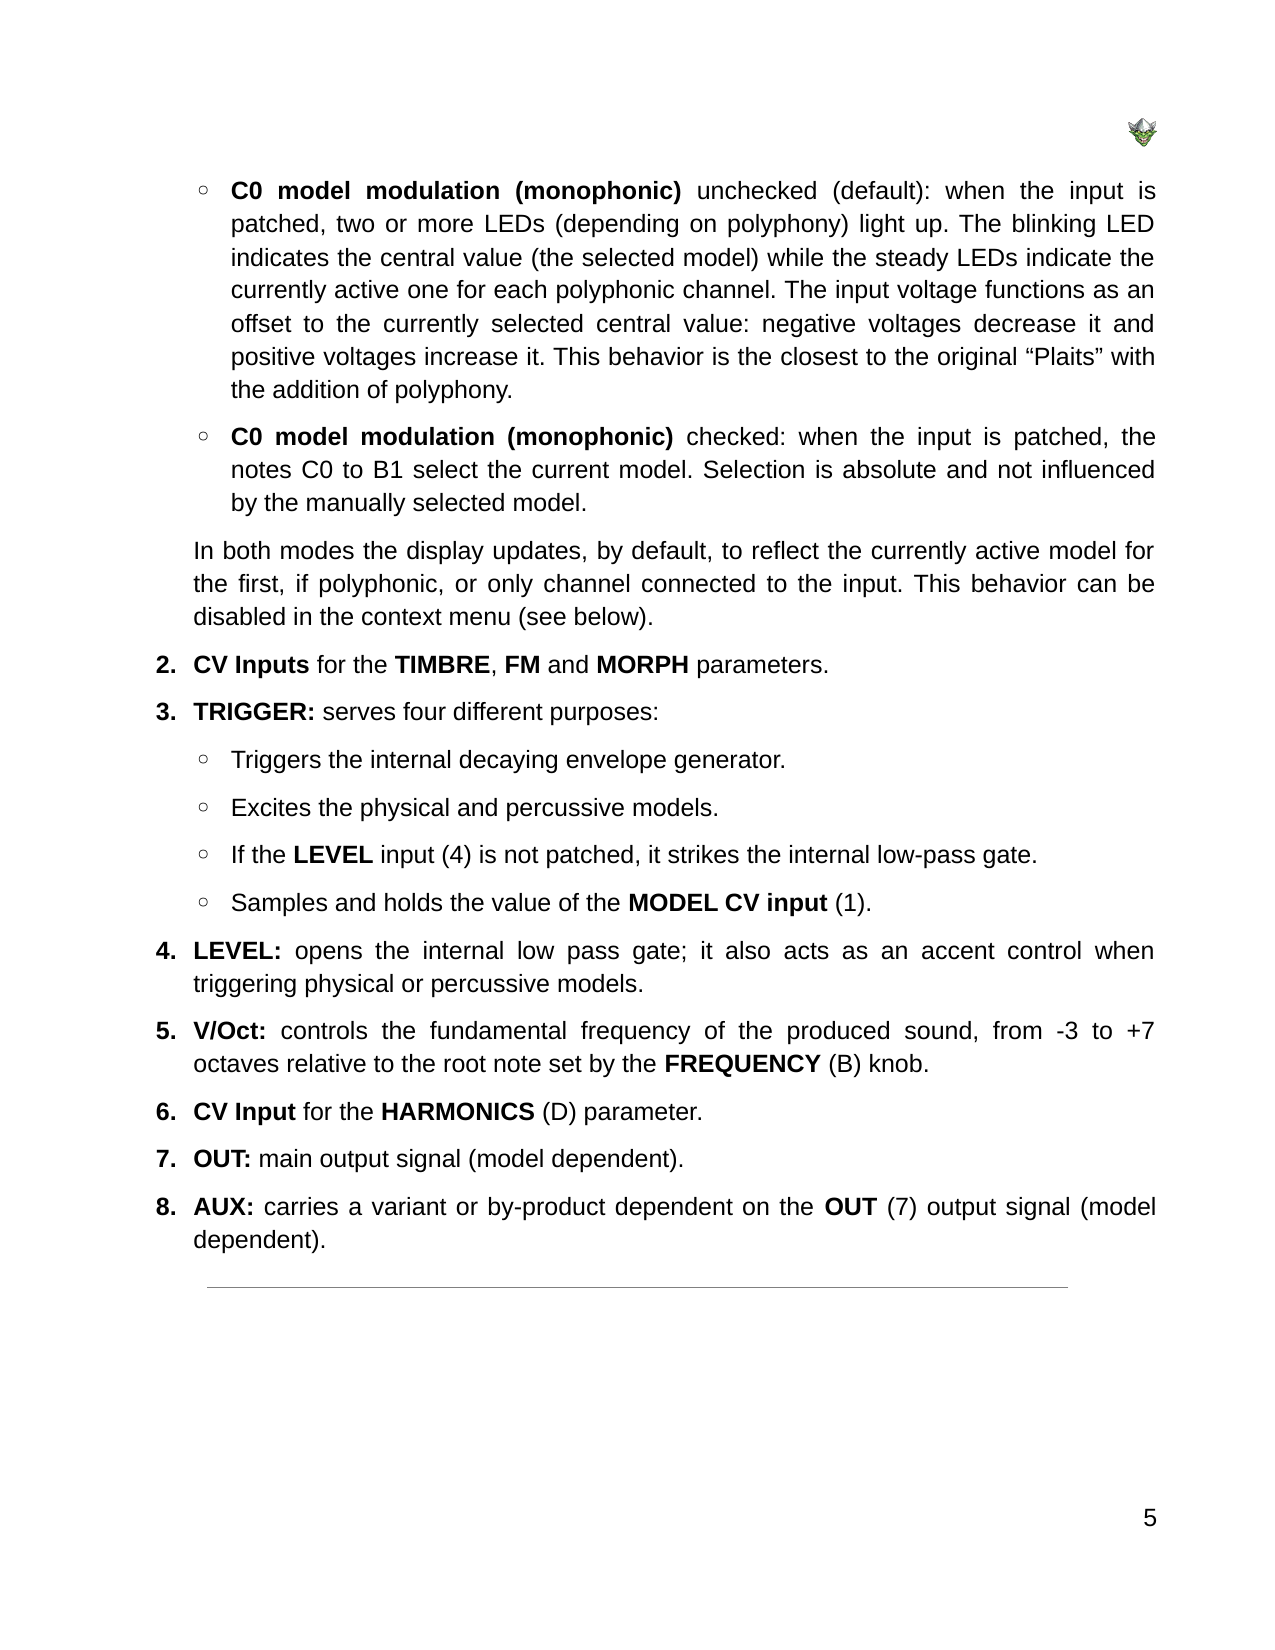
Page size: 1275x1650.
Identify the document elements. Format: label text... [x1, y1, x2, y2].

list Excites the physical and percussive models. [193, 792, 1157, 821]
list CV Input for the HARMONICS (D) parameter. [156, 1097, 1157, 1126]
list If the LEVEL input (4) is not patched, it strikes the internal low-pass gate. [193, 840, 1157, 869]
list Samples and holds the value of the MODEL CV input (1). [193, 888, 1157, 917]
list In both modes the display updates, by default, to reflect the currently active model for the first, if polyphonic, or only channel connected to the input. This behavior can be disabled in the context menu (see below). [156, 536, 1157, 631]
list Triggers the internal decaying envelope generator. [193, 745, 1157, 774]
list C0 model modulation (monophonic) checked: when the input is patched, the notes C0 to B1 select the current model. Selection is absolute and not influenced by the manually selected model. [193, 422, 1157, 517]
list AUX: carries a variant or by-product dependent on the OUT (7) output signal (model dependent). [156, 1192, 1157, 1254]
list TRIGGER: serves four different purposes: [156, 697, 1157, 726]
list C0 model modulation (monophonic) unchecked (default): when the input is patched, two or more LEDs (depending on polyphony) light up. The blinking LED indicates the central value (the selected model) while the steady LEDs indicate the currently active one for each polyphonic channel. The input voltage functions as an offset to the currently selected central value: negative voltages decrease it and positive voltages increase it. This behavior is the closest to the original “Plaits” with the addition of polyphony. [193, 176, 1157, 403]
list OUT: main output signal (model dependent). [156, 1144, 1157, 1173]
list V/Oct: controls the fundamental frequency of the produced sound, from -3 to +7 octaves relative to the root note set by the FREQUENCY (B) knob. [156, 1016, 1157, 1078]
list LEVEL: opens the internal low pass gate; it also acts as an accent control when triggering physical or percussive models. [156, 936, 1157, 997]
list CV Inputs for the TIMBRE, FM and MORPH parameters. [156, 649, 1157, 678]
